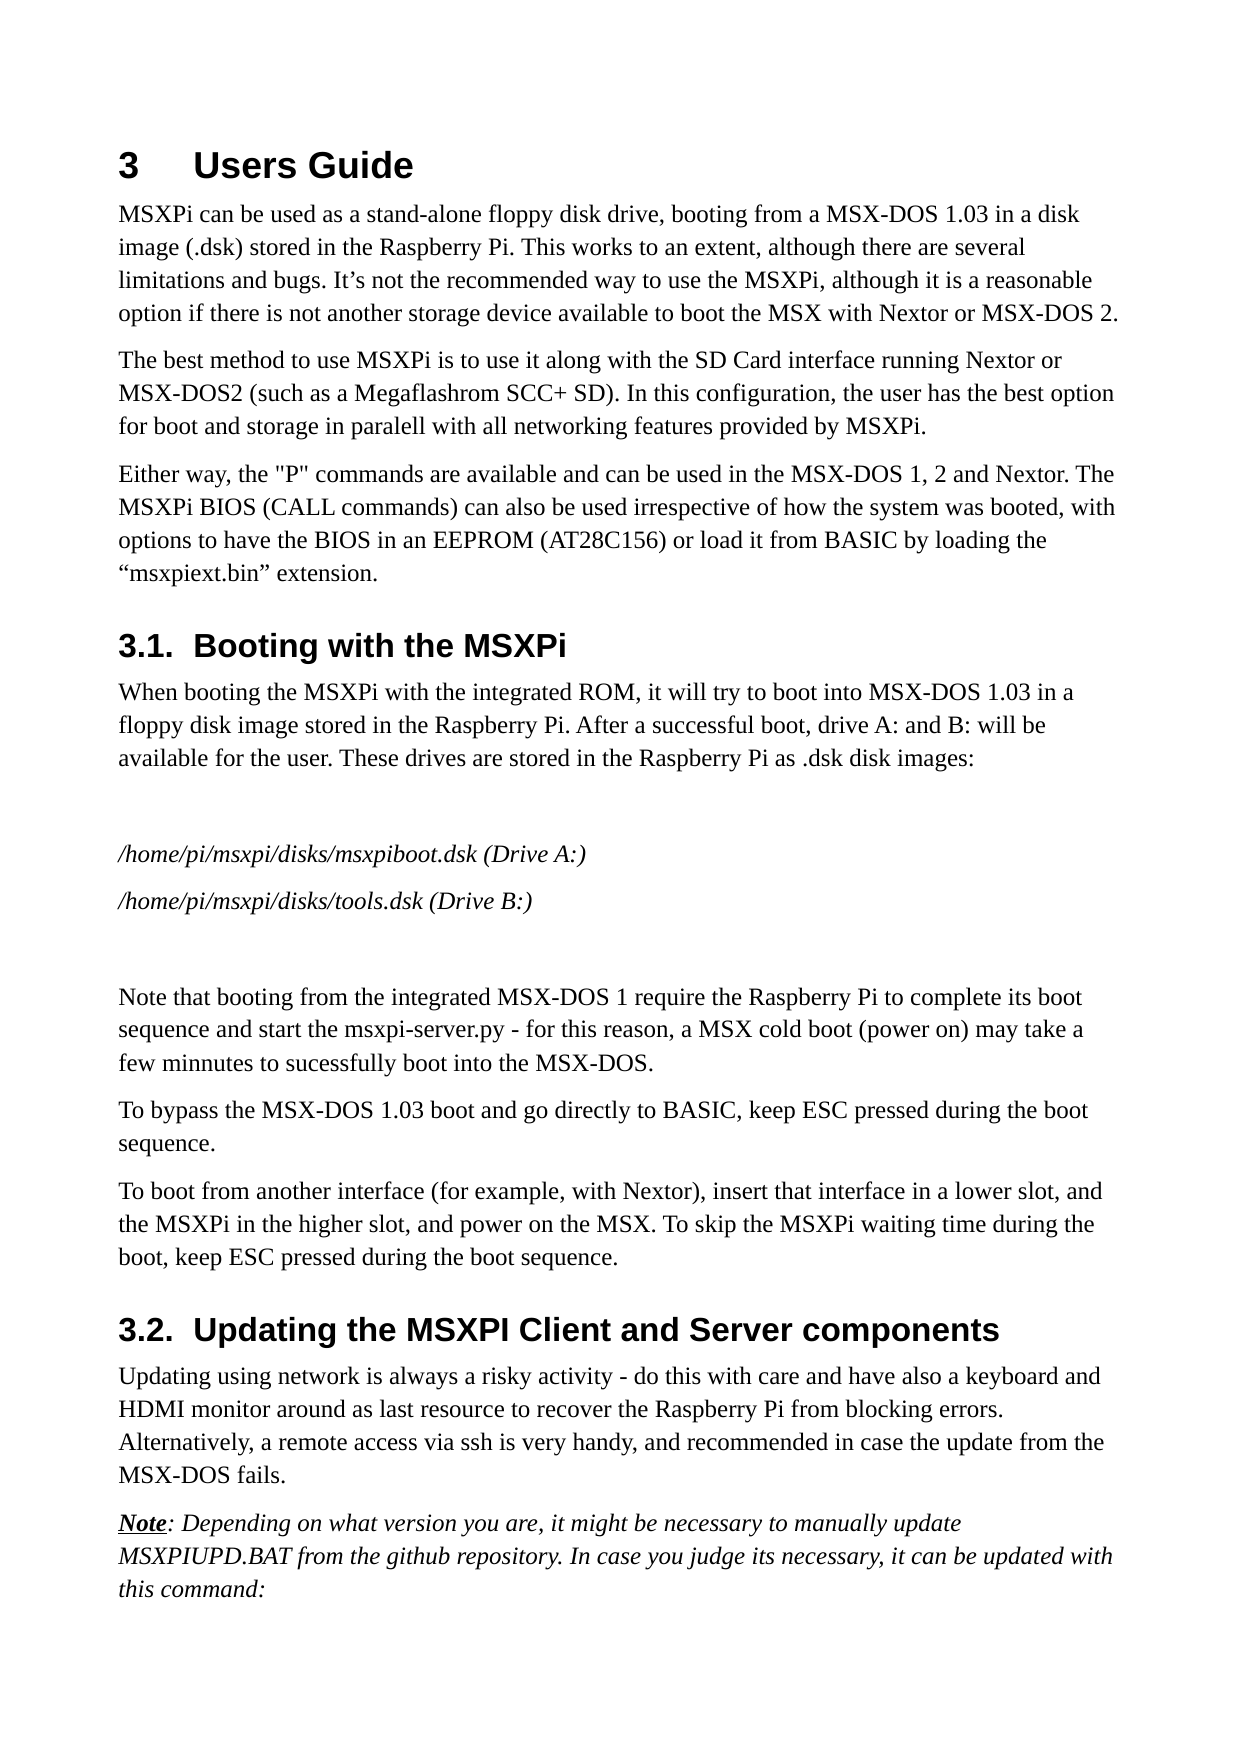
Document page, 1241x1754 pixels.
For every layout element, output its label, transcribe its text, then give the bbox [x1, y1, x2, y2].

text When booting the MSXPi with the integrated ROM, it will try to boot into MSX-DOS 1.03 in a floppy disk image stored in the Raspberry Pi. After a successful boot, drive A: and B: will be available for the user. These drives are stored in the Raspberry Pi as .dsk disk images: [118, 677, 1122, 772]
text Either way, the "P" commands are available and can be used in the MSX-DOS 1, 2 and Nextor. The MSXPi BIOS (CALL commands) can also be used irrespective of how the system was booted, with options to have the BIOS in an EEPROM (AT28C156) or load it from BASIC by loading the “msxpiext.bin” extension. [118, 459, 1122, 587]
text MSXPi can be used as a stand-alone floppy disk drive, booting from a MSX-DOS 1.03 in a disk image (.dsk) stored in the Raspberry Pi. This works to an extent, although there are several limitations and bugs. It’s not the recommended way to use the MSXPi, although it is a reasonable option if there is not another storage device available to boot the MSX with Nextor or MSX-DOS 2. [118, 199, 1122, 327]
text To boot from another interface (for example, with Nextor), insert that interface in a lower slot, and the MSXPi in the higher slot, and power on the MSX. To skip the MSXPi waiting time during the boot, keep ESC pressed during the boot sequence. [118, 1176, 1122, 1271]
text The best method to use MSXPi is to use it along with the SD Card interface running Nextor or MSX-DOS2 (such as a Megaflashrom SCC+ SD). In this configuration, the user has the best option for boot and storage in paralell with all networking features provided by MSXPi. [118, 345, 1122, 440]
text /home/pi/msxpi/disks/tools.dsk (Drive B:) [118, 886, 1122, 915]
text To bypass the MSX-DOS 1.03 boot and go directly to BASIC, keep ESC pressed during the boot sequence. [118, 1095, 1122, 1157]
subtitle Users Guide [118, 143, 1122, 186]
text Note that booting from the integrated MSX-DOS 1 require the Raspberry Pi to complete its boot sequence and start the msxpi-server.py - for this reason, a MSX cold boot (power on) may take a few minnutes to sucessfully boot into the MSX-DOS. [118, 982, 1122, 1076]
text /home/pi/msxpi/disks/msxpiboot.dsk (Drive A:) [118, 839, 1122, 867]
text Note: Depending on what version you are, it might be necessary to manually update MSXPIUPD.BAT from the github repository. In case you judge its necessary, it can be updated with this command: [118, 1508, 1122, 1636]
subtitle Updating the MSXPI Client and Server components [118, 1310, 1122, 1349]
subtitle Booting with the MSXPi [118, 627, 1122, 665]
text Updating using network is always a risky activity - do this with care and have also a keyboard and HDMI monitor around as last resource to recover the Raspberry Pi from blocking errors. Alternatively, a remote access via ssh is very handy, and recommended in case the update from the MSX-DOS fails. [118, 1361, 1122, 1489]
